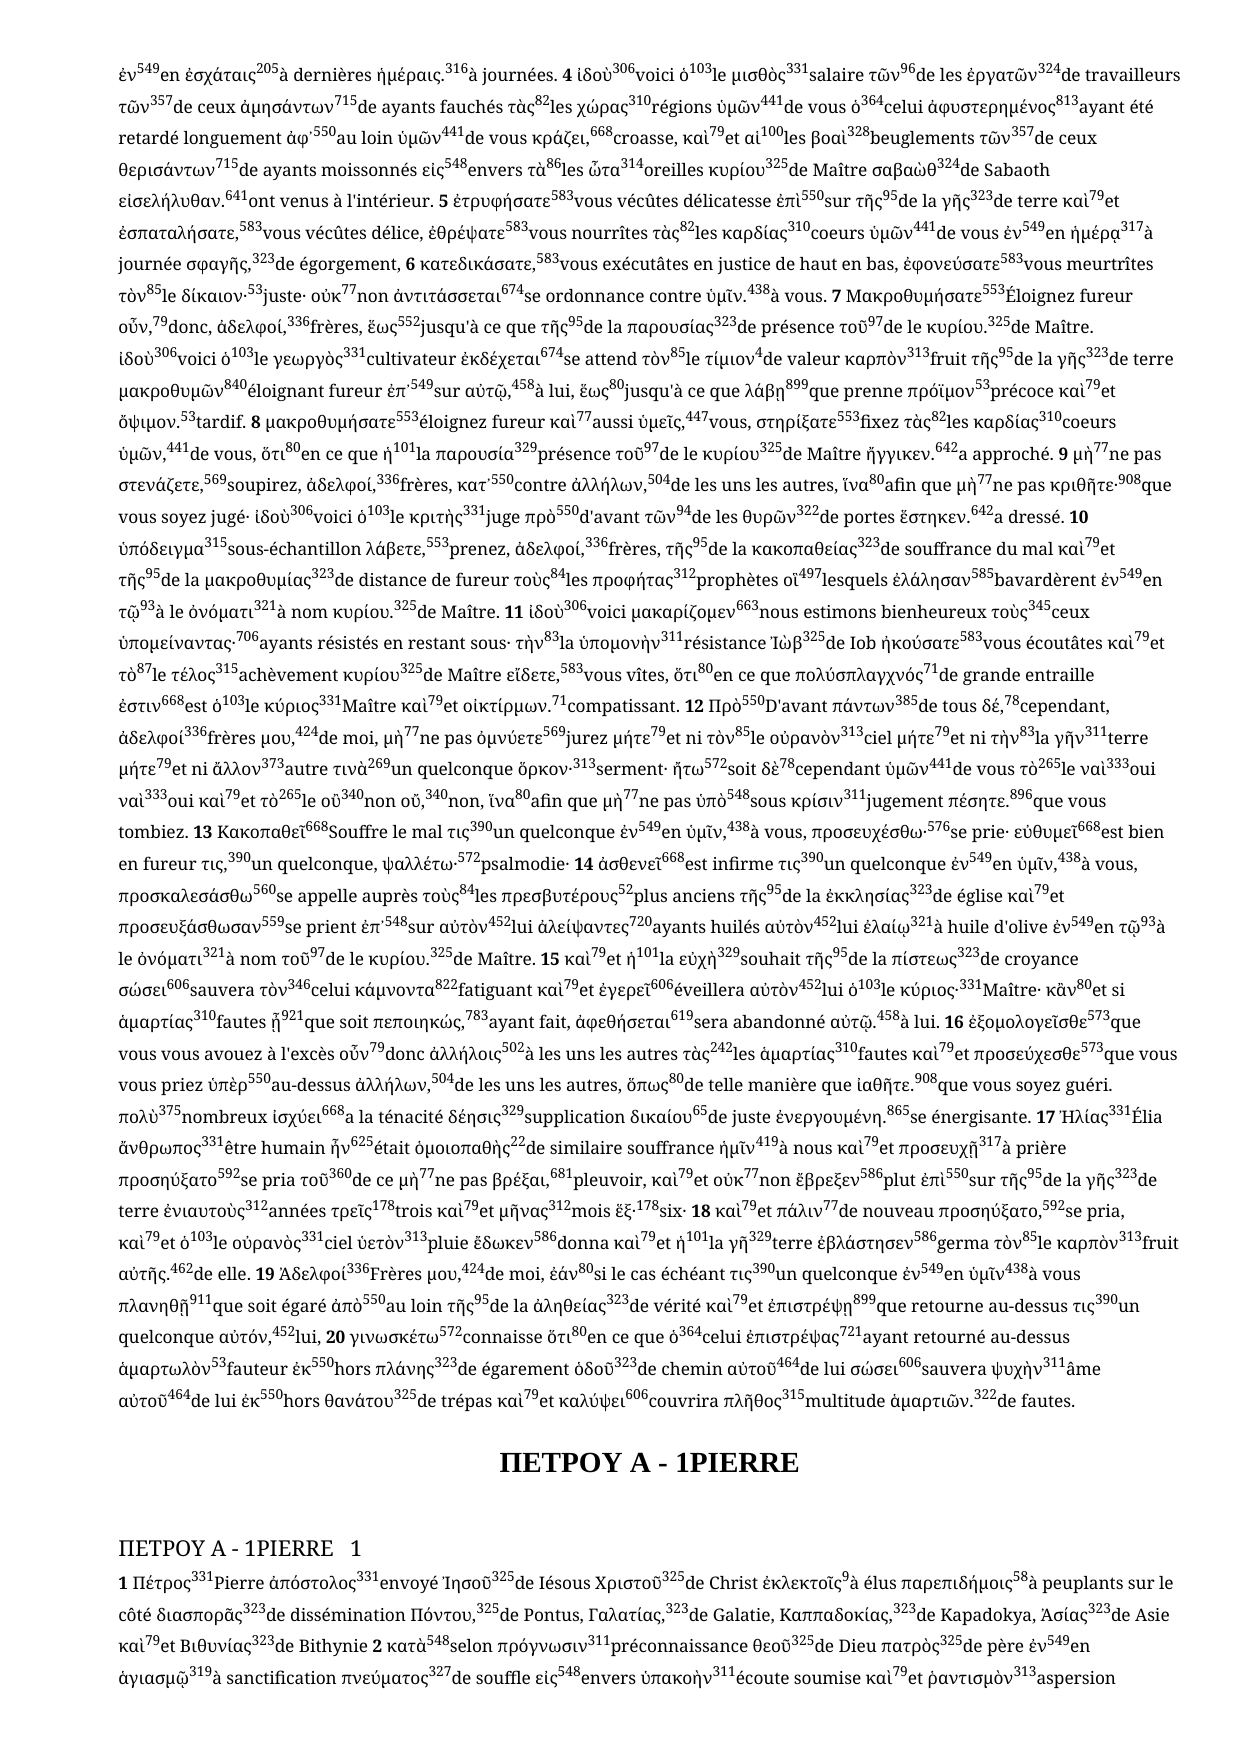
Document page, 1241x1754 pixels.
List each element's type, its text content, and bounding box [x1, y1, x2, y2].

text 1 Ἄγε570Conduis νῦν77maintenant οἱ108les πλούσιοι,75riches, κλαύσατε553pleurez ὀλολύζοντες839ululants ἐπὶ549sur ταῖς88à les ταλαιπωρίαις316à misères ὑμῶν441de vous ταῖς349à celles ἐπερχομέναις.852à se venantes sur. 2 ὁ103le πλοῦτος331richesse ὑμῶν441de vous σέσηπεν642a pourri καὶ79et τὰ104les ἱμάτια332himations ὑμῶν441de vous σητόβρωτα48mangés par des mites γέγονεν,642a devenu, 3 ὁ103le χρυσὸς331or ὑμῶν441de vous καὶ79et ὁ103le ἄργυρος331argent κατίωται654a été empoisonné de haut en bas καὶ79et ὁ103le ἰὸς331poison αὐτῶν463de eux εἰς548envers μαρτύριον315témoignage ὑμῖν438à vous ἔσται612se sera καὶ79et φάγεται612se mangera τὰς82les σάρκας310chairs ὑμῶν441de vous ὡς80comme πῦρ.333feu. ἐθησαυρίσατε583vous thésaurisâtes ἐν549en ἐσχάταις205à dernières ἡμέραις.316à journées. 4 ἰδοὺ306voici ὁ103le μισθὸς331salaire τῶν96de les ἐργατῶν324de travailleurs τῶν357de ceux ἀμησάντων715de ayants fauchés τὰς82les χώρας310régions ὑμῶν441de vous ὁ364celui ἀφυστερημένος813ayant été retardé longuement ἀφ᾽550au loin ὑμῶν441de vous κράζει,668croasse, καὶ79et αἱ100les βοαὶ328beuglements τῶν357de ceux θερισάντων715de ayants moissonnés εἰς548envers τὰ86les ὦτα314oreilles κυρίου325de Maître σαβαὼθ324de Sabaoth εἰσελήλυθαν.641ont venus à l'intérieur. 5 ἐτρυφήσατε583vous vécûtes délicatesse ἐπὶ550sur τῆς95de la γῆς323de terre καὶ79et ἐσπαταλήσατε,583vous vécûtes délice, ἐθρέψατε583vous nourrîtes τὰς82les καρδίας310coeurs ὑμῶν441de vous ἐν549en ἡμέρᾳ317à journée σφαγῆς,323de égorgement, 6 κατεδικάσατε,583vous exécutâtes en justice de haut en bas, ἐφονεύσατε583vous meurtrîtes τὸν85le δίκαιον·53juste· οὐκ77non ἀντιτάσσεται674se ordonnance contre ὑμῖν.438à vous. 7 Μακροθυμήσατε553Éloignez fureur οὖν,79donc, ἀδελφοί,336frères, ἕως552jusqu'à ce que τῆς95de la παρουσίας323de présence τοῦ97de le κυρίου.325de Maître. ἰδοὺ306voici ὁ103le γεωργὸς331cultivateur ἐκδέχεται674se attend τὸν85le τίμιον4de valeur καρπὸν313fruit τῆς95de la γῆς323de terre μακροθυμῶν840éloignant fureur ἐπ᾽549sur αὐτῷ,458à lui, ἕως80jusqu'à ce que λάβῃ899que prenne πρόϊμον53précoce καὶ79et ὄψιμον.53tardif. 8 μακροθυμήσατε553éloignez fureur καὶ77aussi ὑμεῖς,447vous, στηρίξατε553fixez τὰς82les καρδίας310coeurs ὑμῶν,441de vous, ὅτι80en ce que ἡ101la παρουσία329présence τοῦ97de le κυρίου325de Maître ἤγγικεν.642a approché. 9 μὴ77ne pas στενάζετε,569soupirez, ἀδελφοί,336frères, κατ᾽550contre ἀλλήλων,504de les uns les autres, ἵνα80afin que μὴ77ne pas κριθῆτε·908que vous soyez jugé· ἰδοὺ306voici ὁ103le κριτὴς331juge πρὸ550d'avant τῶν94de les θυρῶν322de portes ἕστηκεν.642a dressé. 10 ὑπόδειγμα315sous-échantillon λάβετε,553prenez, ἀδελφοί,336frères, τῆς95de la κακοπαθείας323de souffrance du mal καὶ79et τῆς95de la μακροθυμίας323de distance de fureur τοὺς84les προφήτας312prophètes οἳ497lesquels ἐλάλησαν585bavardèrent ἐν549en τῷ93à le ὀνόματι321à nom κυρίου.325de Maître. 11 ἰδοὺ306voici μακαρίζομεν663nous estimons bienheureux τοὺς345ceux ὑπομείναντας·706ayants résistés en restant sous· τὴν83la ὑπομονὴν311résistance Ἰὼβ325de Iob ἠκούσατε583vous écoutâtes καὶ79et τὸ87le τέλος315achèvement κυρίου325de Maître εἴδετε,583vous vîtes, ὅτι80en ce que πολύσπλαγχνός71de grande entraille ἐστιν668est ὁ103le κύριος331Maître καὶ79et οἰκτίρμων.71compatissant. 12 Πρὸ550D'avant πάντων385de tous δέ,78cependant, ἀδελφοί336frères μου,424de moi, μὴ77ne pas ὀμνύετε569jurez μήτε79et ni τὸν85le οὐρανὸν313ciel μήτε79et ni τὴν83la γῆν311terre μήτε79et ni ἄλλον373autre τινὰ269un quelconque ὅρκον·313serment· ἤτω572soit δὲ78cependant ὑμῶν441de vous τὸ265le ναὶ333oui ναὶ333oui καὶ79et τὸ265le οὒ340non οὔ,340non, ἵνα80afin que μὴ77ne pas ὑπὸ548sous κρίσιν311jugement πέσητε.896que vous tombiez. 13 Κακοπαθεῖ668Souffre le mal τις390un quelconque ἐν549en ὑμῖν,438à vous, προσευχέσθω·576se prie· εὐθυμεῖ668est bien en fureur τις,390un quelconque, ψαλλέτω·572psalmodie· 14 ἀσθενεῖ668est infirme τις390un quelconque ἐν549en ὑμῖν,438à vous, προσκαλεσάσθω560se appelle auprès τοὺς84les πρεσβυτέρους52plus anciens τῆς95de la ἐκκλησίας323de église καὶ79et προσευξάσθωσαν559se prient ἐπ᾽548sur αὐτὸν452lui ἀλείψαντες720ayants huilés αὐτὸν452lui ἐλαίῳ321à huile d'olive ἐν549en τῷ93à le ὀνόματι321à nom τοῦ97de le κυρίου.325de Maître. 15 καὶ79et ἡ101la εὐχὴ329souhait τῆς95de la πίστεως323de croyance σώσει606sauvera τὸν346celui κάμνοντα822fatiguant καὶ79et ἐγερεῖ606éveillera αὐτὸν452lui ὁ103le κύριος·331Maître· κἂν80et si ἁμαρτίας310fautes ᾖ921que soit πεποιηκώς,783ayant fait, ἀφεθήσεται619sera abandonné αὐτῷ.458à lui. 16 ἐξομολογεῖσθε573que vous vous avouez à l'excès οὖν79donc ἀλλήλοις502à les uns les autres τὰς242les ἁμαρτίας310fautes καὶ79et προσεύχεσθε573que vous vous priez ὑπὲρ550au-dessus ἀλλήλων,504de les uns les autres, ὅπως80de telle manière que ἰαθῆτε.908que vous soyez guéri. πολὺ375nombreux ἰσχύει668a la ténacité δέησις329supplication δικαίου65de juste ἐνεργουμένη.865se énergisante. 17 Ἠλίας331Élia ἄνθρωπος331être humain ἦν625était ὁμοιοπαθὴς22de similaire souffrance ἡμῖν419à nous καὶ79et προσευχῇ317à prière προσηύξατο592se pria τοῦ360de ce μὴ77ne pas βρέξαι,681pleuvoir, καὶ79et οὐκ77non ἔβρεξεν586plut ἐπὶ550sur τῆς95de la γῆς323de terre ἐνιαυτοὺς312années τρεῖς178trois καὶ79et μῆνας312mois ἕξ·178six· 18 καὶ79et πάλιν77de nouveau προσηύξατο,592se pria, καὶ79et ὁ103le οὐρανὸς331ciel ὑετὸν313pluie ἔδωκεν586donna καὶ79et ἡ101la γῆ329terre ἐβλάστησεν586germa τὸν85le καρπὸν313fruit αὐτῆς.462de elle. 19 Ἀδελφοί336Frères μου,424de moi, ἐάν80si le cas échéant τις390un quelconque ἐν549en ὑμῖν438à vous πλανηθῇ911que soit égaré ἀπὸ550au loin τῆς95de la ἀληθείας323de vérité καὶ79et ἐπιστρέψῃ899que retourne au-dessus τις390un quelconque αὐτόν,452lui, 20 γινωσκέτω572connaisse ὅτι80en ce que ὁ364celui ἐπιστρέψας721ayant retourné au-dessus ἁμαρτωλὸν53fauteur ἐκ550hors πλάνης323de égarement ὁδοῦ323de chemin αὐτοῦ464de lui σώσει606sauvera ψυχὴν311âme αὐτοῦ464de lui ἐκ550hors θανάτου325de trépas καὶ79et καλύψει606couvrira πλῆθος315multitude ἁμαρτιῶν.322de fautes. [118, 59, 1181, 1412]
text ΠΕΤΡΟΥ Α - 1PIERRE 1 [118, 1533, 1181, 1563]
subtitle ΠΕΤΡΟΥ Α - 1PIERRE [118, 1445, 1181, 1479]
